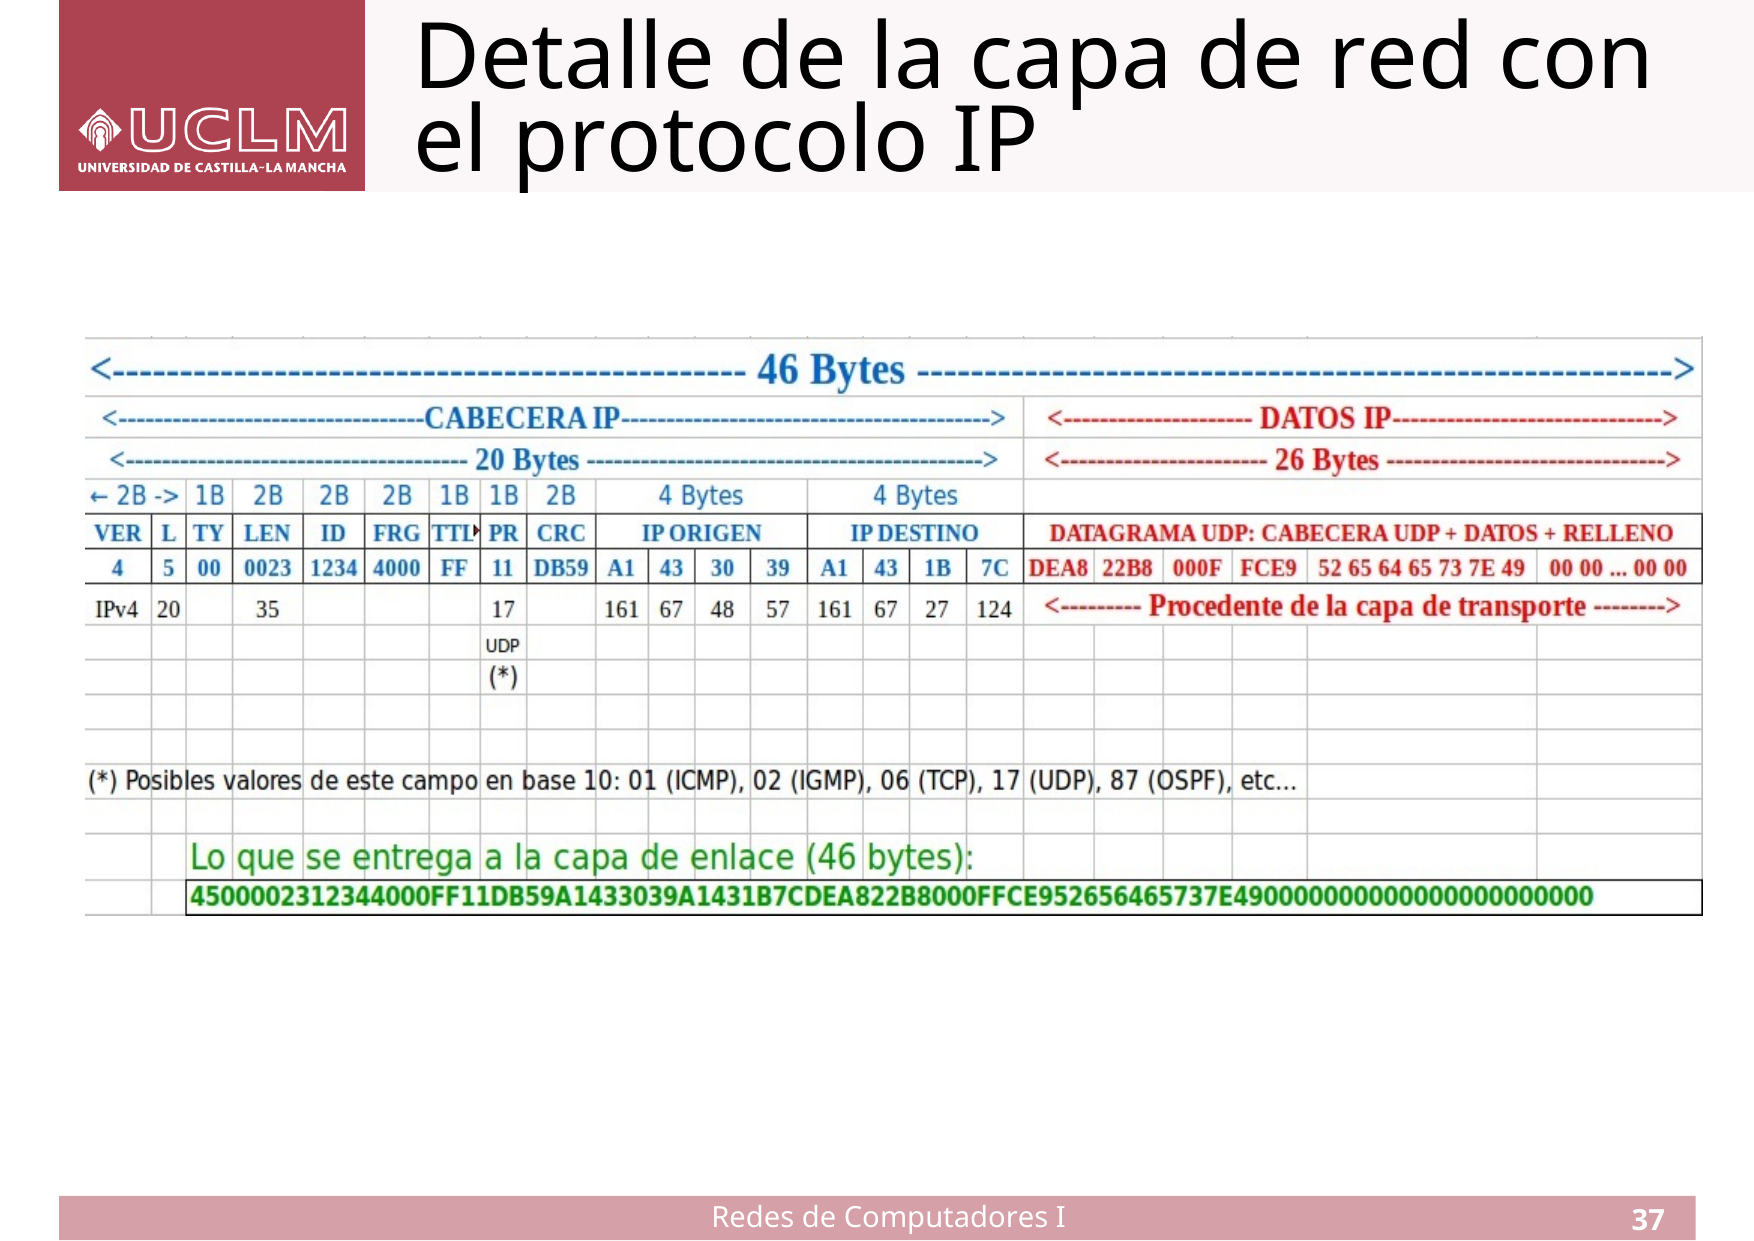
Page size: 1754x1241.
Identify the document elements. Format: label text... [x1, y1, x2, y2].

text_box Detalle de la capa de red con el protocolo IP [413, 0, 1667, 198]
picture [85, 336, 1703, 916]
text_box [1257, 1201, 1666, 1235]
text_box Redes de Computadores I [607, 1201, 1161, 1232]
picture [59, 0, 365, 191]
